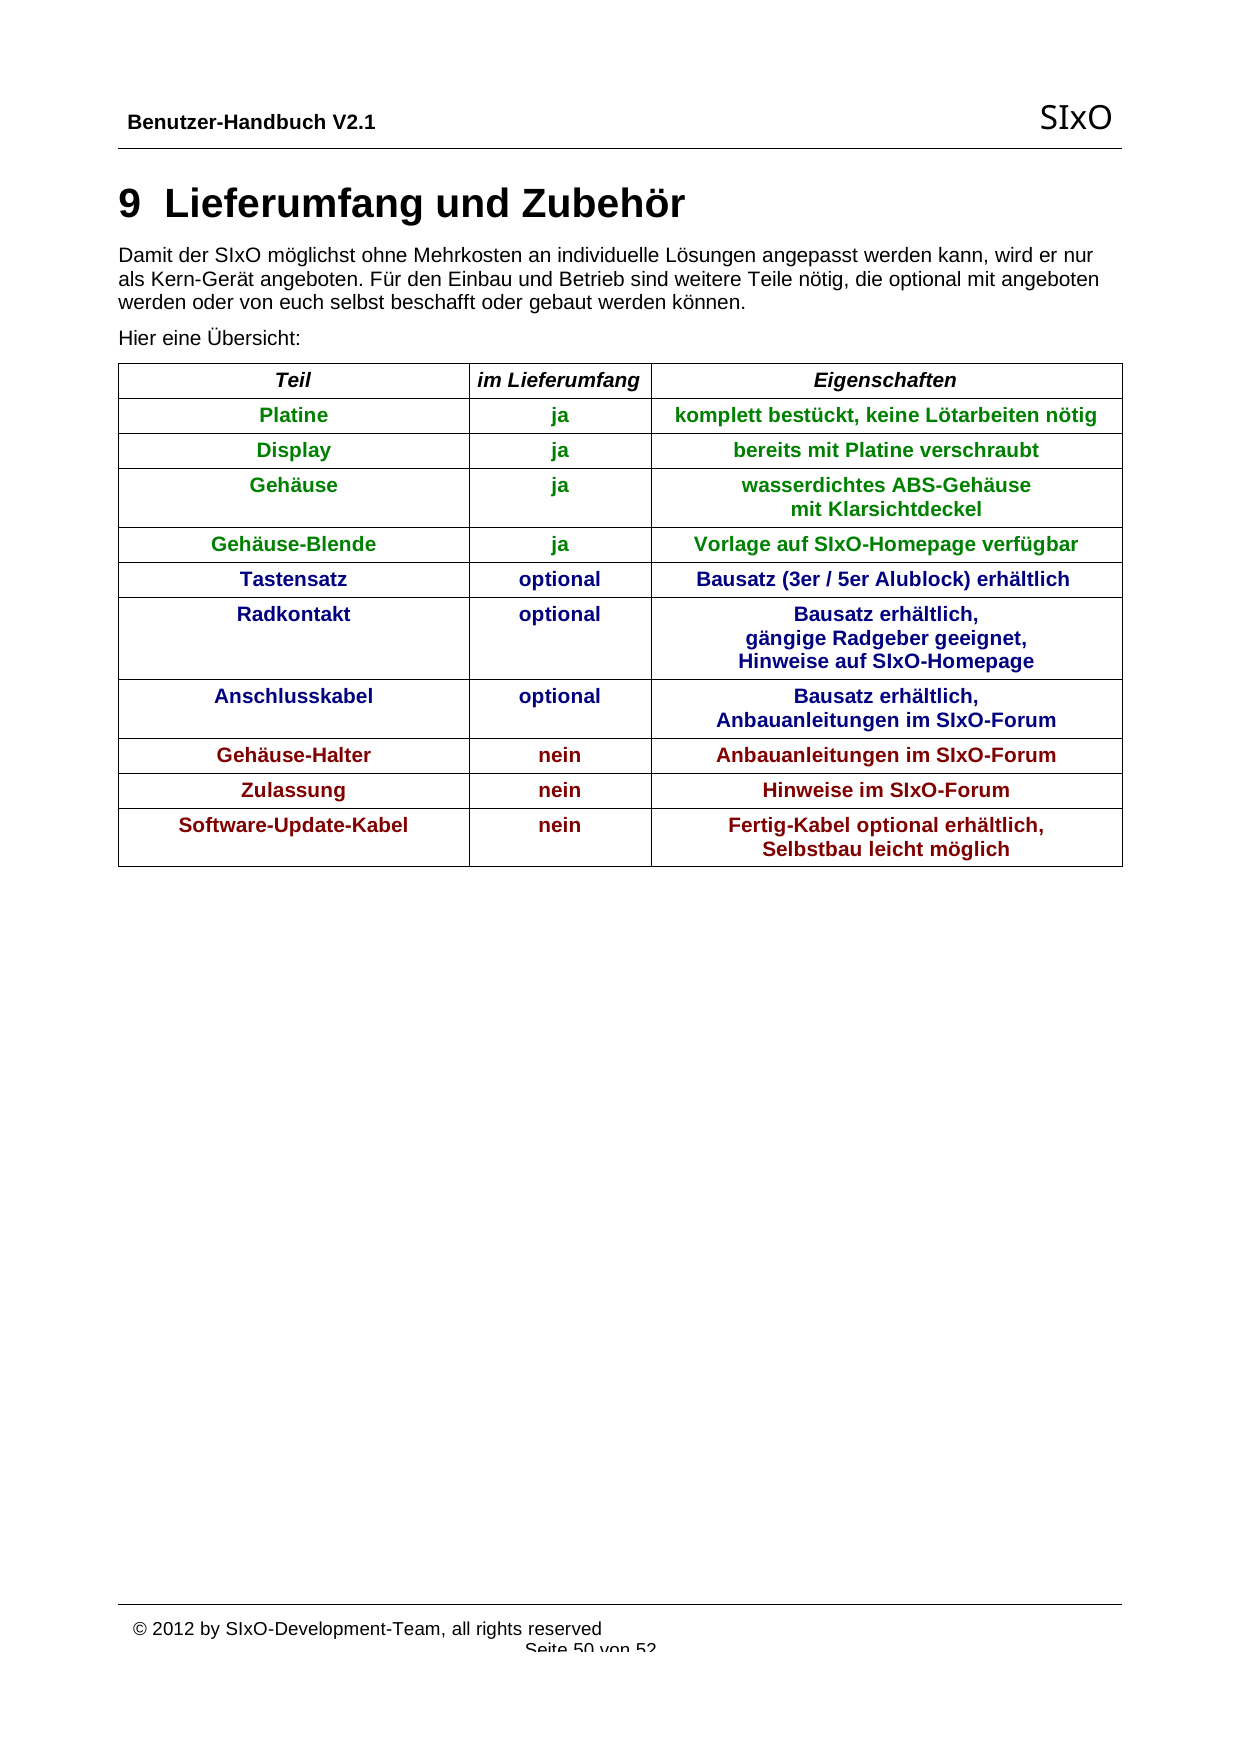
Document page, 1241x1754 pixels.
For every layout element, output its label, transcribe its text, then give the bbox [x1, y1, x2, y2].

table_cell Vorlage auf SIxO-Homepage verfügbar [652, 528, 1122, 562]
table_cell optional [470, 598, 651, 679]
table_cell nein [470, 809, 651, 866]
table_cell ja [470, 528, 651, 562]
table_cell Hinweise im SIxO-Forum [652, 774, 1122, 808]
table_cell Bausatz erhältlich, gängige Radgeber geeignet, Hinweise auf SIxO-Homepage [652, 598, 1122, 679]
table_cell Anschlusskabel [119, 680, 469, 738]
table_cell wasserdichtes ABS-Gehäuse mit Klarsichtdeckel [652, 469, 1122, 527]
table_cell ja [470, 469, 651, 527]
table_cell Fertig-Kabel optional erhältlich, Selbstbau leicht möglich [652, 809, 1122, 866]
table_cell bereits mit Platine verschraubt [652, 434, 1122, 468]
table_cell nein [470, 739, 651, 773]
table_cell Software-Update-Kabel [119, 809, 469, 866]
table_cell Radkontakt [119, 598, 469, 679]
table_cell ja [470, 434, 651, 468]
table_header im Lieferumfang [470, 364, 651, 398]
table_cell Platine [119, 399, 469, 433]
table_cell nein [470, 774, 651, 808]
table_cell optional [470, 563, 651, 597]
table_header Eigenschaften [652, 364, 1122, 398]
table_cell ja [470, 399, 651, 433]
table_cell Gehäuse-Blende [119, 528, 469, 562]
table_cell Gehäuse [119, 469, 469, 527]
table_cell Bausatz erhältlich, Anbauanleitungen im SIxO-Forum [652, 680, 1122, 738]
table_cell Zulassung [119, 774, 469, 808]
table_cell Anbauanleitungen im SIxO-Forum [652, 739, 1122, 773]
table_cell Display [119, 434, 469, 468]
table_cell Tastensatz [119, 563, 469, 597]
table_cell Gehäuse-Halter [119, 739, 469, 773]
table_header Teil [119, 364, 469, 398]
subtitle Lieferumfang und Zubehör [118, 180, 1122, 226]
text Damit der SIxO möglichst ohne Mehrkosten an individuelle Lösungen angepasst werden kann, wird er nur als Kern-Gerät angeboten. Für den Einbau und Betrieb sind weitere Teile nötig, die optional mit angeboten werden oder von euch selbst beschafft oder gebaut werden können. [118, 243, 1122, 314]
text Hier eine Übersicht: [118, 327, 1122, 350]
table_cell optional [470, 680, 651, 738]
table_cell Bausatz (3er / 5er Alublock) erhältlich [652, 563, 1122, 597]
table_cell komplett bestückt, keine Lötarbeiten nötig [652, 399, 1122, 433]
